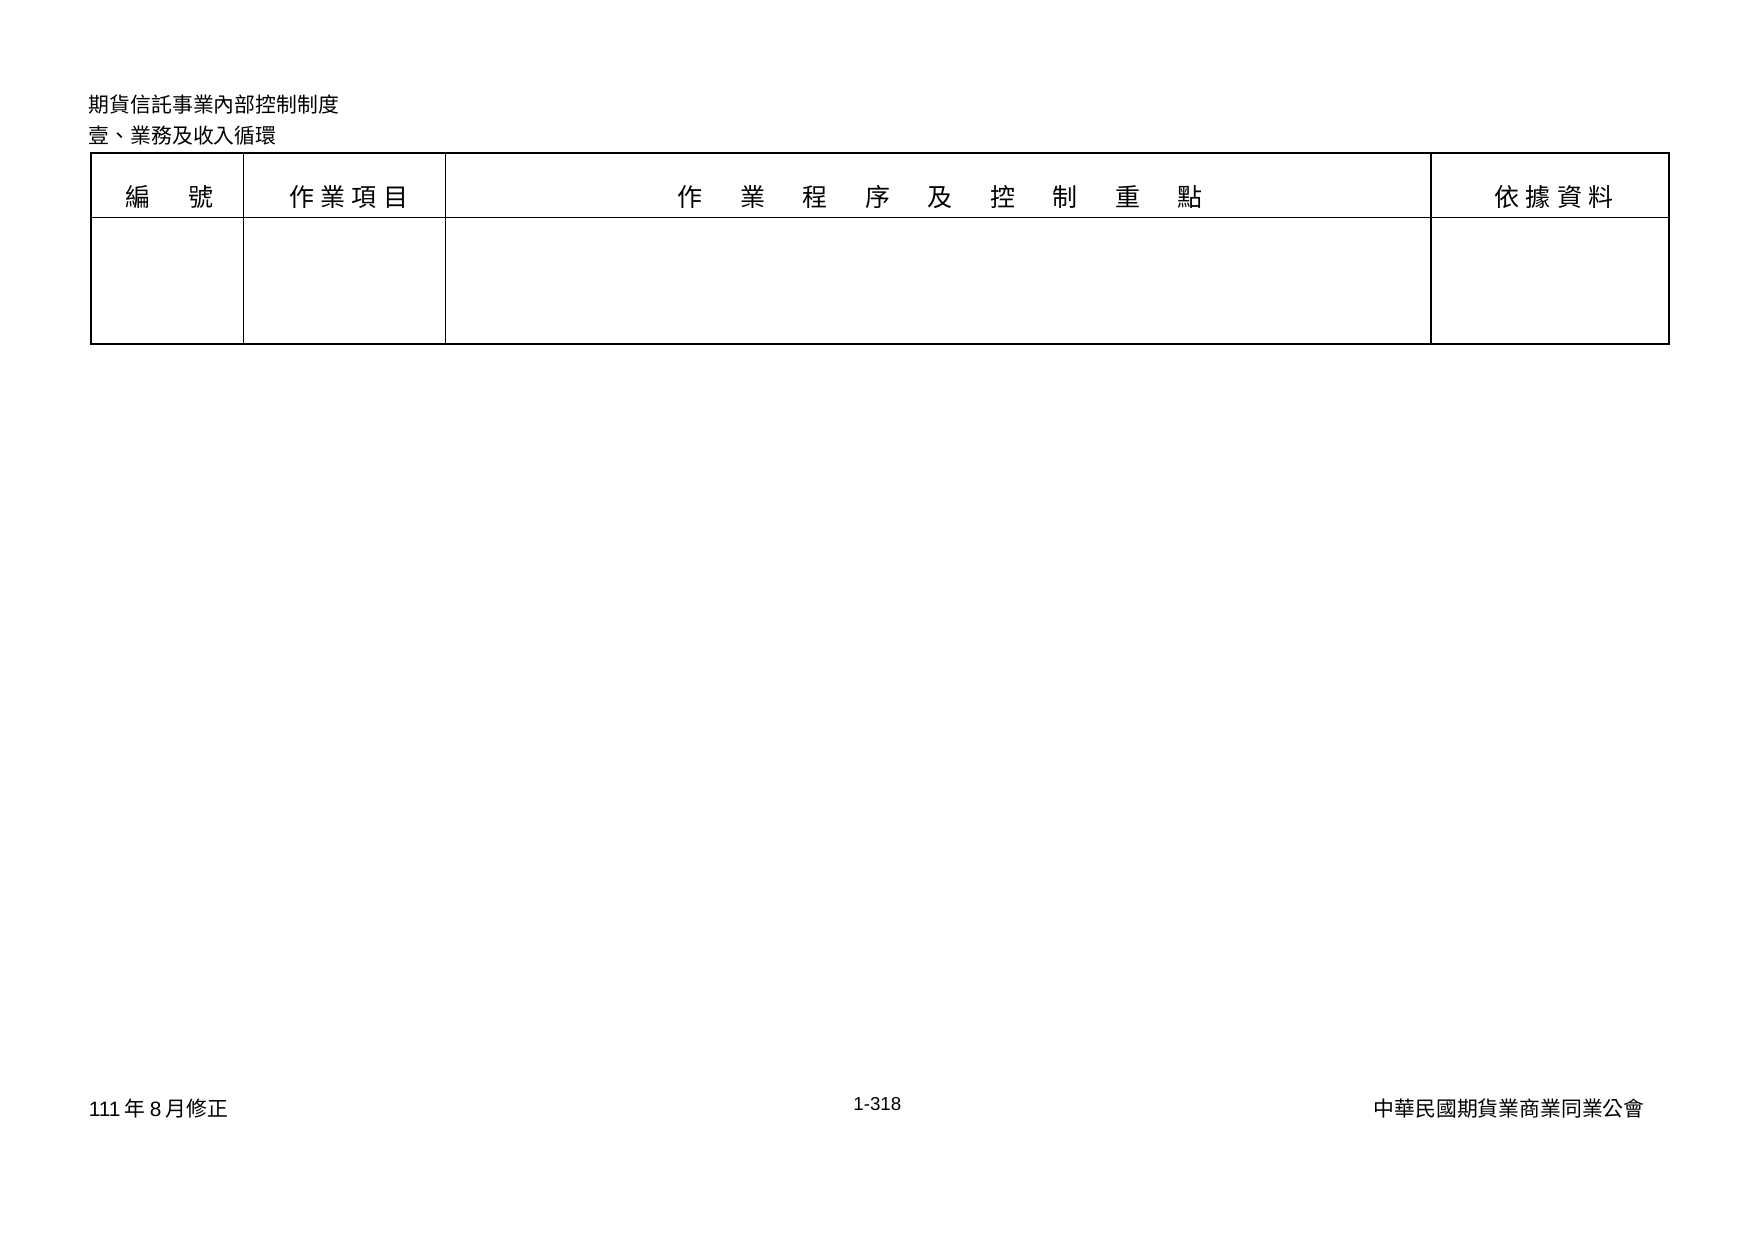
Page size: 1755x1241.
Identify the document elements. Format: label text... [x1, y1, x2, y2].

table_header 依據資料 [1432, 154, 1668, 217]
table_header 編 號 [92, 154, 243, 217]
table_cell [446, 218, 1430, 343]
table_header 作 業 程 序 及 控 制 重 點 [446, 154, 1430, 217]
table_cell [1432, 218, 1668, 343]
table_header 作業項目 [244, 154, 445, 217]
table_cell [92, 218, 243, 343]
table_cell [244, 218, 445, 343]
